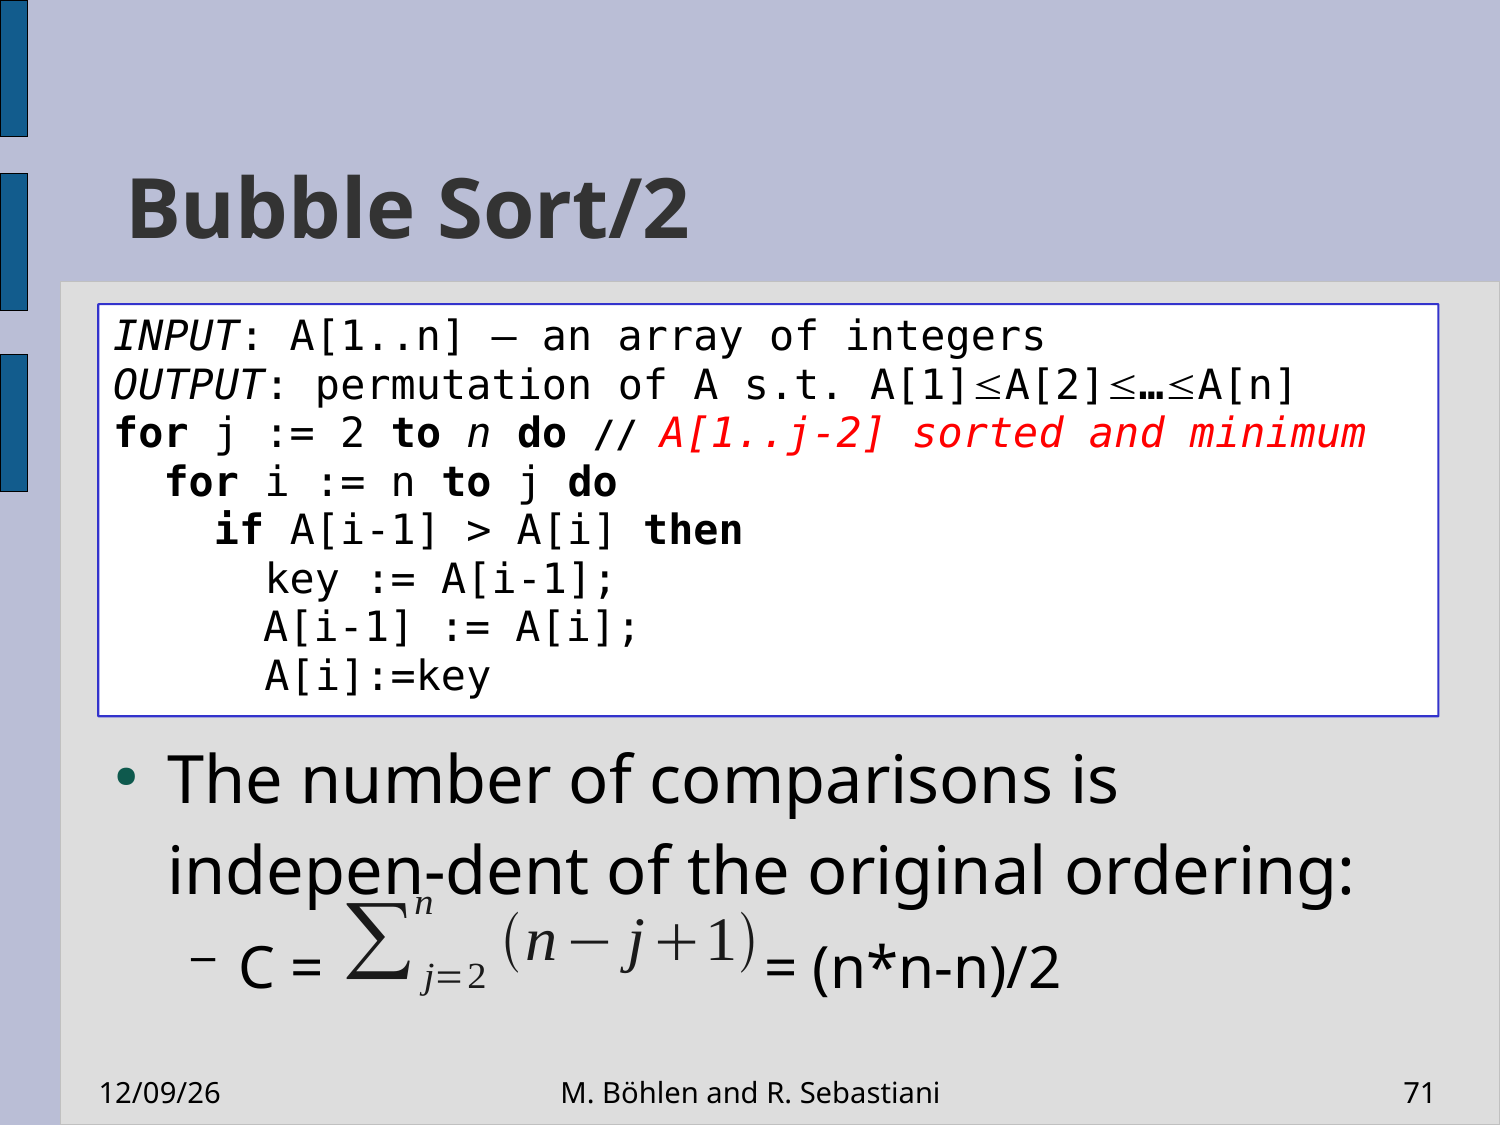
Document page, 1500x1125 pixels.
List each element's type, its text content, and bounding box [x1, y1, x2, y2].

text_box INPUT: A[1..n] – an array of integers OUTPUT: permutation of A s.t. A[1]A[2]…A[n] for j := 2 to n do // A[1..j-2] sorted and minimum for i := n to j do if A[i-1] > A[i] then key := A[i-1]; A[i-1] := A[i]; A[i]:=key [98, 304, 1439, 790]
list The number of comparisons is indepen-dent of the original ordering: C = = (n*n-n)/2 [81, 725, 1424, 1034]
chart [322, 877, 785, 999]
title Bubble Sort/2 [110, 67, 1392, 271]
